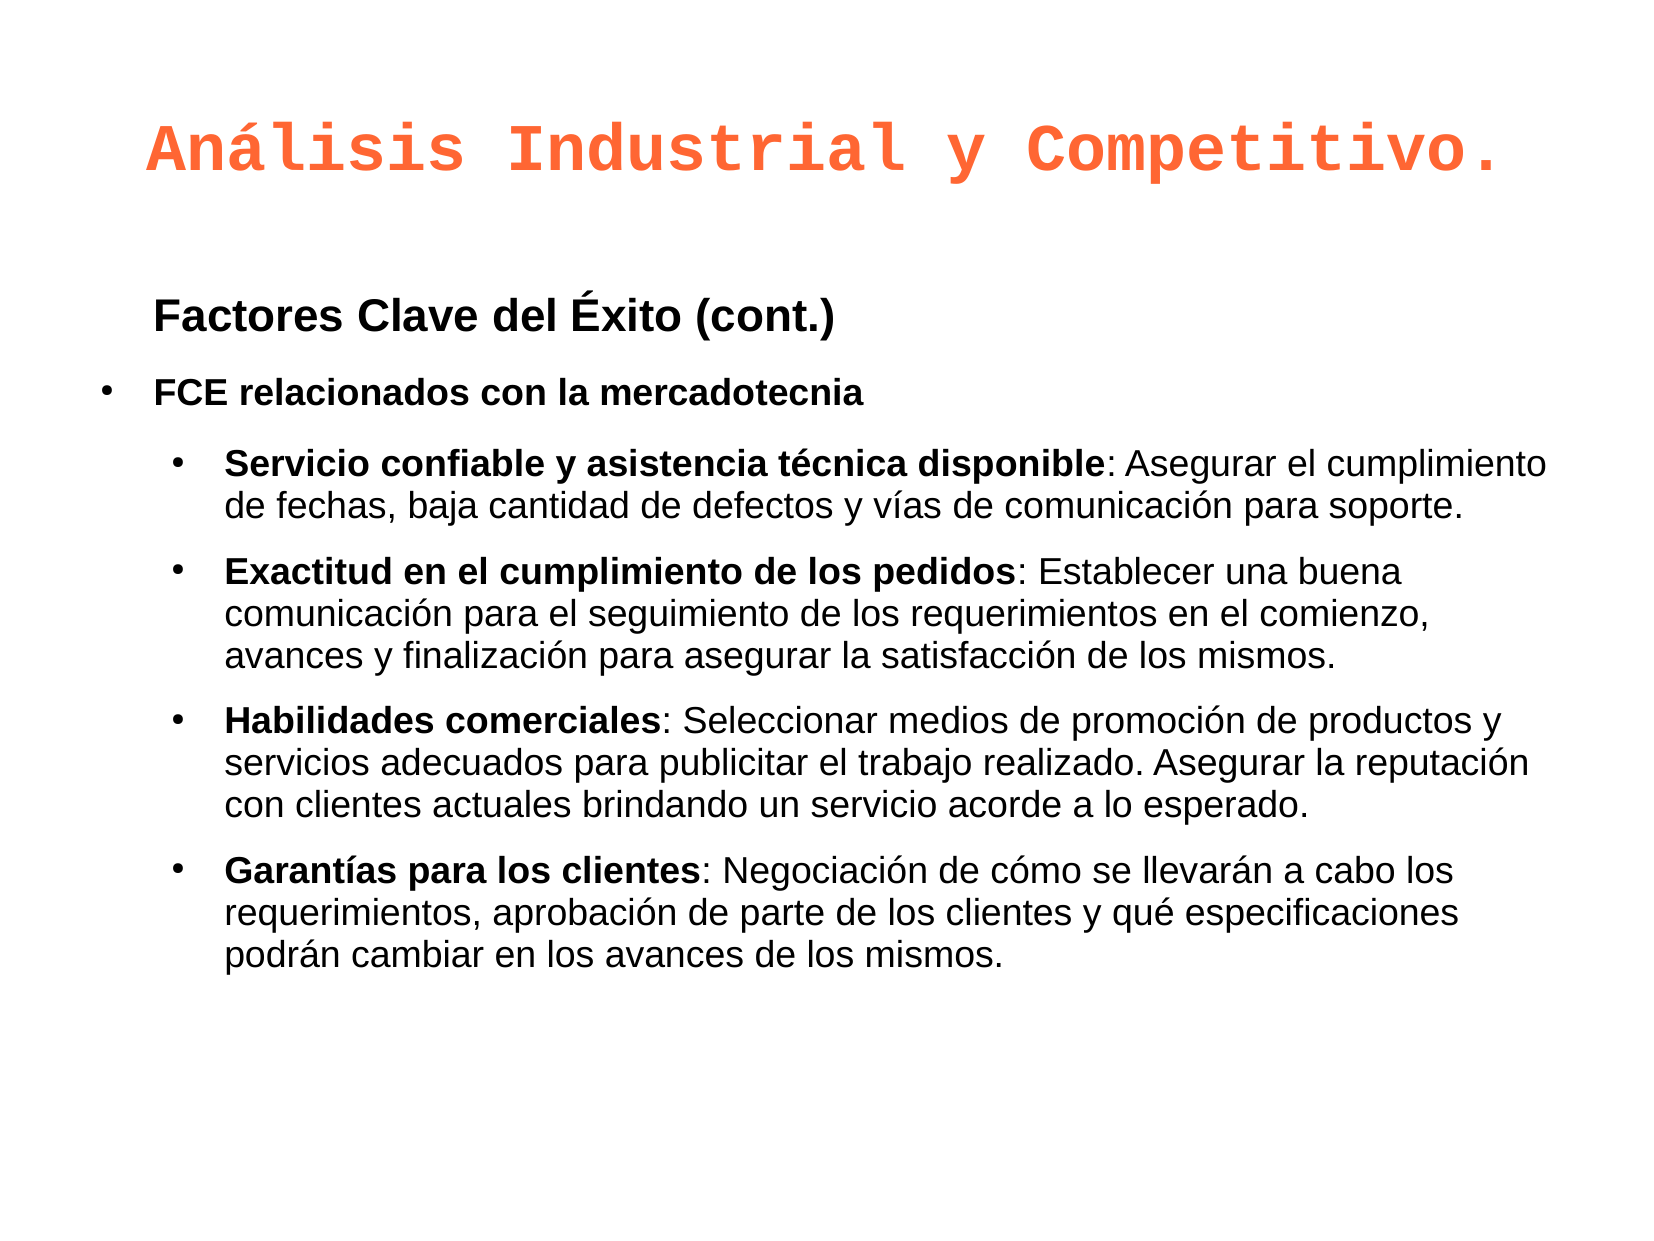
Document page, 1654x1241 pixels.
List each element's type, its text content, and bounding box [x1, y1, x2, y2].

list Factores Clave del Éxito (cont.) FCE relacionados con la mercadotecnia Servicio confiable y asistencia técnica disponible: Asegurar el cumplimiento de fechas, baja cantidad de defectos y vías de comunicación para soporte. Exactitud en el cumplimiento de los pedidos: Establecer una buena comunicación para el seguimiento de los requerimientos en el comienzo, avances y finalización para asegurar la satisfacción de los mismos. Habilidades comerciales: Seleccionar medios de promoción de productos y servicios adecuados para publicitar el trabajo realizado. Asegurar la reputación con clientes actuales brindando un servicio acorde a lo esperado. Garantías para los clientes: Negociación de cómo se llevarán a cabo los requerimientos, aprobación de parte de los clientes y qué especificaciones podrán cambiar en los avances de los mismos. [82, 290, 1571, 1094]
title Análisis Industrial y Competitivo. [82, 56, 1571, 250]
